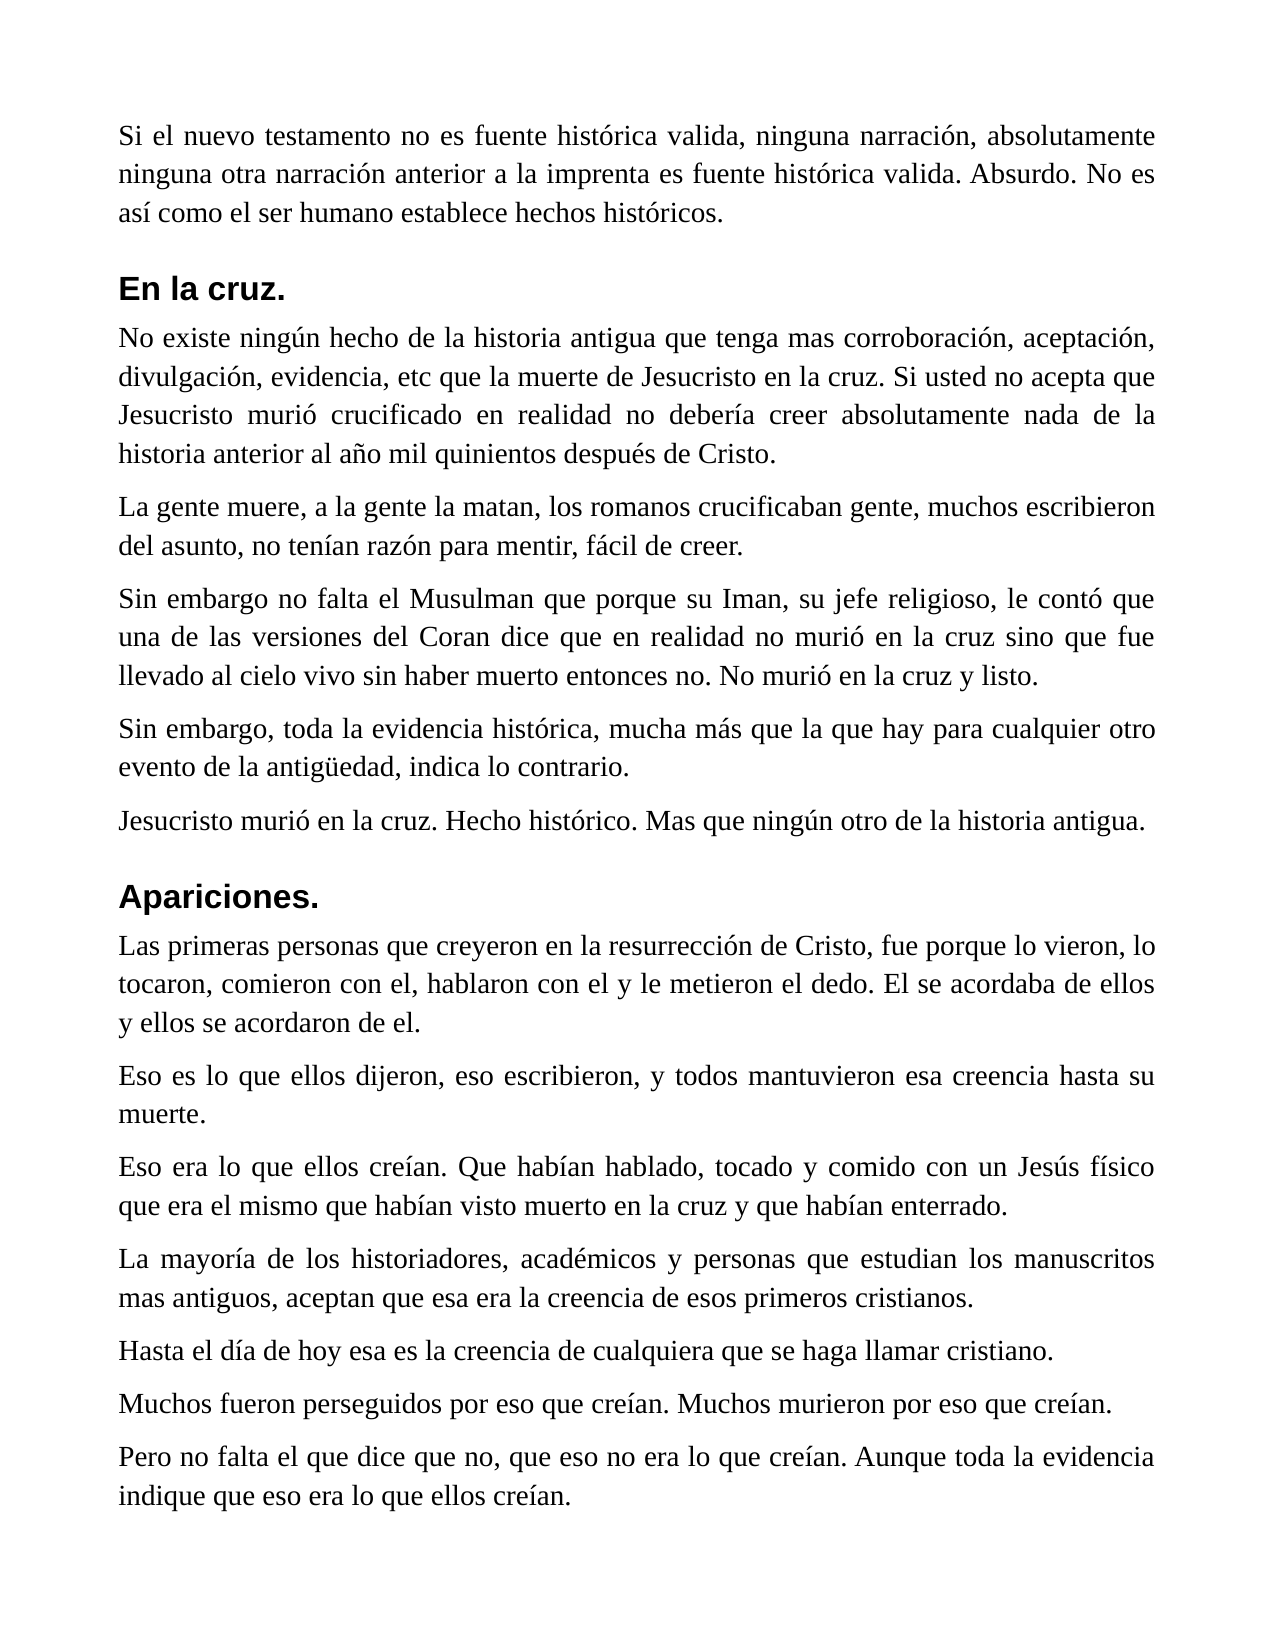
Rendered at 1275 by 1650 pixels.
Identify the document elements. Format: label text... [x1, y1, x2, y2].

subtitle En la cruz. [118, 269, 1157, 308]
text La mayoría de los historiadores, académicos y personas que estudian los manuscritos mas antiguos, aceptan que esa era la creencia de esos primeros cristianos. [118, 1241, 1157, 1313]
text Jesucristo murió en la cruz. Hecho histórico. Mas que ningún otro de la historia antigua. [118, 803, 1157, 836]
text Sin embargo, toda la evidencia histórica, mucha más que la que hay para cualquier otro evento de la antigüedad, indica lo contrario. [118, 711, 1157, 783]
text Eso es lo que ellos dijeron, eso escribieron, y todos mantuvieron esa creencia hasta su muerte. [118, 1058, 1157, 1130]
text Pero no falta el que dice que no, que eso no era lo que creían. Aunque toda la evidencia indique que eso era lo que ellos creían. [118, 1439, 1157, 1511]
text Si el nuevo testamento no es fuente histórica valida, ninguna narración, absolutamente ninguna otra narración anterior a la imprenta es fuente histórica valida. Absurdo. No es así como el ser humano establece hechos históricos. [118, 118, 1157, 229]
text Las primeras personas que creyeron en la resurrección de Cristo, fue porque lo vieron, lo tocaron, comieron con el, hablaron con el y le metieron el dedo. El se acordaba de ellos y ellos se acordaron de el. [118, 928, 1157, 1038]
text Eso era lo que ellos creían. Que habían hablado, tocado y comido con un Jesús físico que era el mismo que habían visto muerto en la cruz y que habían enterrado. [118, 1149, 1157, 1222]
text Muchos fueron perseguidos por eso que creían. Muchos murieron por eso que creían. [118, 1386, 1157, 1419]
text No existe ningún hecho de la historia antigua que tenga mas corroboración, aceptación, divulgación, evidencia, etc que la muerte de Jesucristo en la cruz. Si usted no acepta que Jesucristo murió crucificado en realidad no debería creer absolutamente nada de la historia anterior al año mil quinientos después de Cristo. [118, 320, 1157, 469]
text Sin embargo no falta el Musulman que porque su Iman, su jefe religioso, le contó que una de las versiones del Coran dice que en realidad no murió en la cruz sino que fue llevado al cielo vivo sin haber muerto entonces no. No murió en la cruz y listo. [118, 581, 1157, 691]
subtitle Apariciones. [118, 877, 1157, 915]
text La gente muere, a la gente la matan, los romanos crucificaban gente, muchos escribieron del asunto, no tenían razón para mentir, fácil de creer. [118, 489, 1157, 561]
text Hasta el día de hoy esa es la creencia de cualquiera que se haga llamar cristiano. [118, 1333, 1157, 1366]
